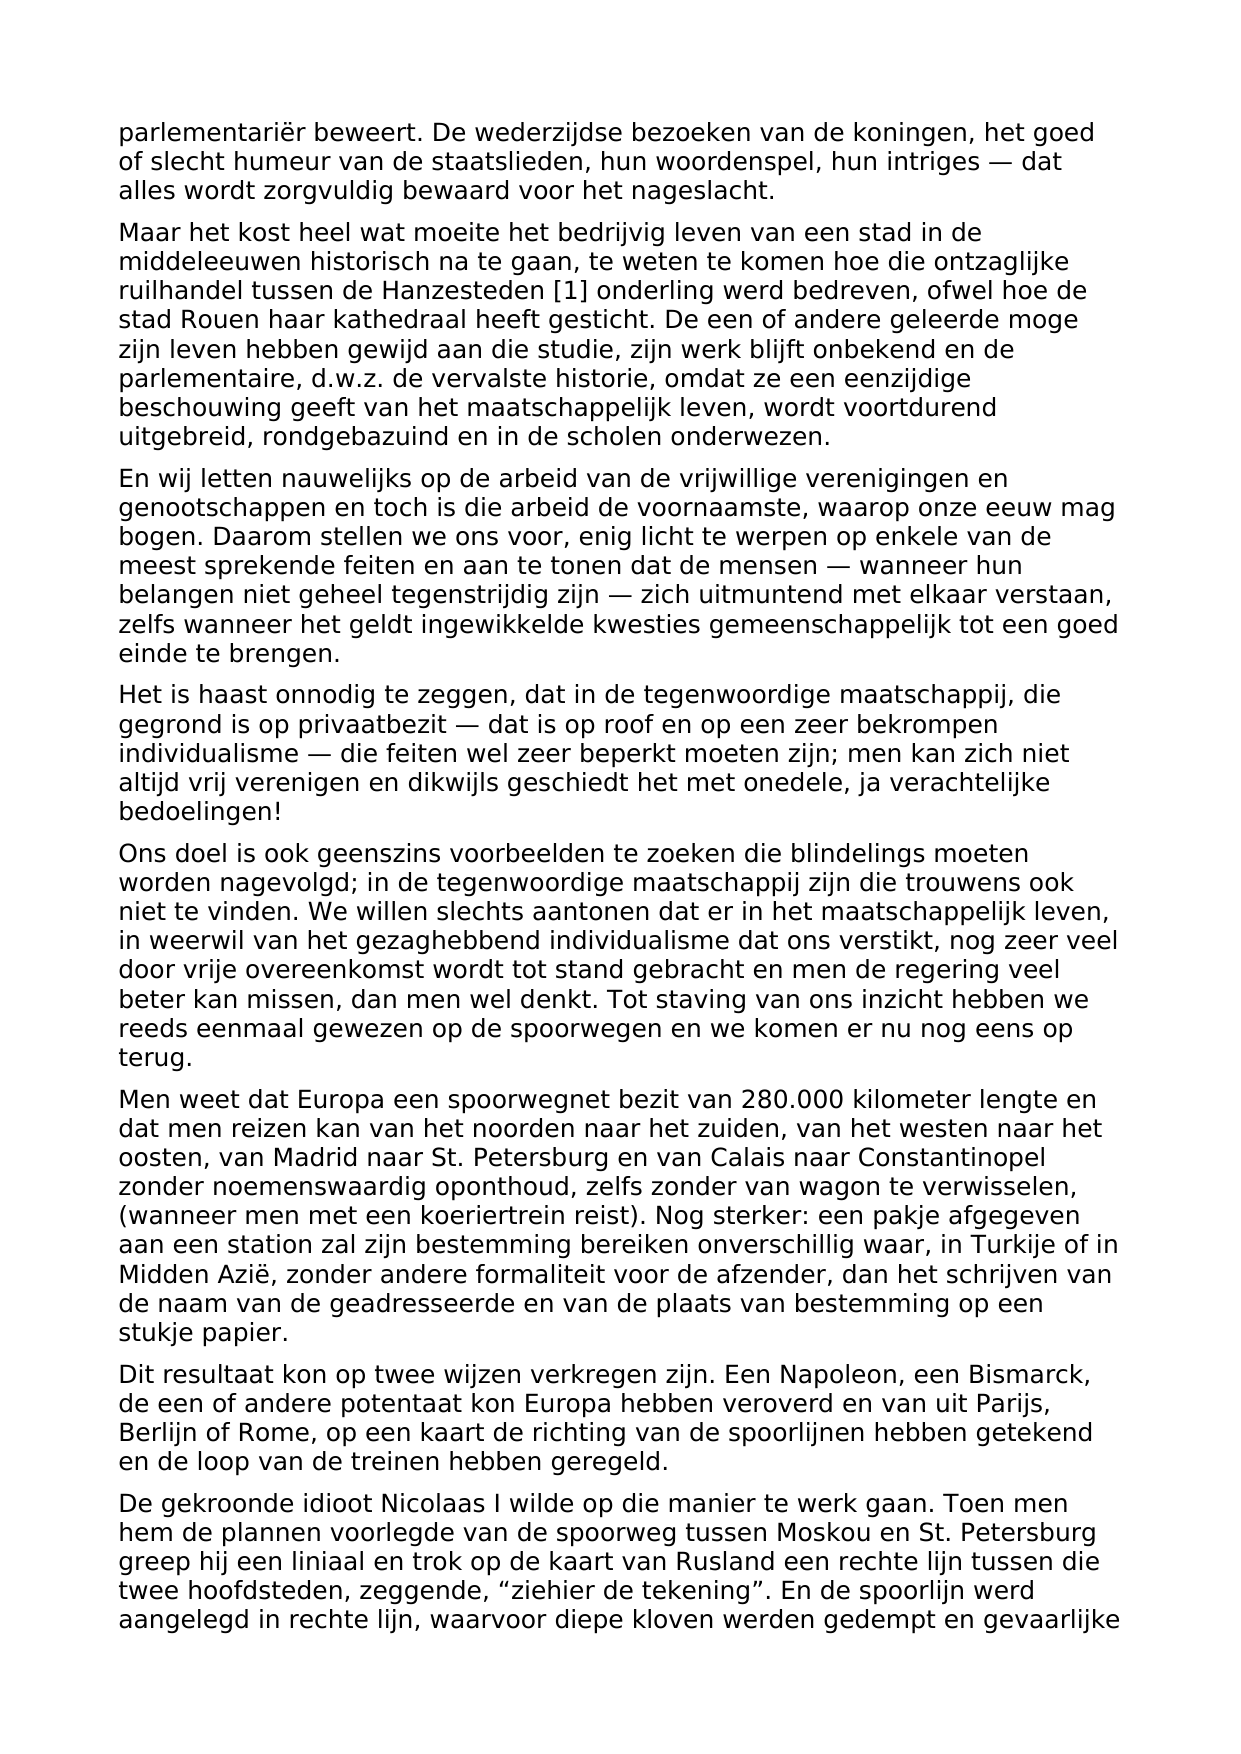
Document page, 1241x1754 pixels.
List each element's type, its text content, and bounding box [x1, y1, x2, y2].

text Men weet dat Europa een spoorwegnet bezit van 280.000 kilometer lengte en dat men reizen kan van het noorden naar het zuiden, van het westen naar het oosten, van Madrid naar St. Petersburg en van Calais naar Constantinopel zonder noemenswaardig oponthoud, zelfs zonder van wagon te verwisselen, (wanneer men met een koeriertrein reist). Nog sterker: een pakje afgegeven aan een station zal zijn bestemming bereiken onverschillig waar, in Turkije of in Midden Azië, zonder andere formaliteit voor de afzender, dan het schrijven van de naam van de geadresseerde en van de plaats van bestemming op een stukje papier. [118, 1085, 1122, 1347]
text Het is haast onnodig te zeggen, dat in de tegenwoordige maatschappij, die gegrond is op privaatbezit — dat is op roof en op een zeer bekrompen individualisme — die feiten wel zeer beperkt moeten zijn; men kan zich niet altijd vrij verenigen en dikwijls geschiedt het met onedele, ja verachtelijke bedoelingen! [118, 681, 1122, 826]
text En wij letten nauwelijks op de arbeid van de vrijwillige verenigingen en genootschappen en toch is die arbeid de voornaamste, waarop onze eeuw mag bogen. Daarom stellen we ons voor, enig licht te werpen op enkele van de meest sprekende feiten en aan te tonen dat de mensen — wanneer hun belangen niet geheel tegenstrijdig zijn — zich uitmuntend met elkaar verstaan, zelfs wanneer het geldt ingewikkelde kwesties gemeenschappelijk tot een goed einde te brengen. [118, 464, 1122, 668]
text De gekroonde idioot Nicolaas I wilde op die manier te werk gaan. Toen men hem de plannen voorlegde van de spoorweg tussen Moskou en St. Petersburg greep hij een liniaal en trok op de kaart van Rusland een rechte lijn tussen die twee hoofdsteden, zeggende, “ziehier de tekening”. En de spoorlijn werd aangelegd in rechte lijn, waarvoor diepe kloven werden gedempt en gevaarlijke [118, 1489, 1122, 1635]
text Maar het kost heel wat moeite het bedrijvig leven van een stad in de middeleeuwen historisch na te gaan, te weten te komen hoe die ontzaglijke ruilhandel tussen de Hanzesteden [1] onderling werd bedreven, ofwel hoe de stad Rouen haar kathedraal heeft gesticht. De een of andere geleerde moge zijn leven hebben gewijd aan die studie, zijn werk blijft onbekend en de parlementaire, d.w.z. de vervalste historie, omdat ze een eenzijdige beschouwing geeft van het maatschappelijk leven, wordt voortdurend uitgebreid, rondgebazuind en in de scholen onderwezen. [118, 218, 1122, 451]
text Ons doel is ook geenszins voorbeelden te zoeken die blindelings moeten worden nagevolgd; in de tegenwoordige maatschappij zijn die trouwens ook niet te vinden. We willen slechts aantonen dat er in het maatschappelijk leven, in weerwil van het gezaghebbend individualisme dat ons verstikt, nog zeer veel door vrije overeenkomst wordt tot stand gebracht en men de regering veel beter kan missen, dan men wel denkt. Tot staving van ons inzicht hebben we reeds eenmaal gewezen op de spoorwegen en we komen er nu nog eens op terug. [118, 839, 1122, 1072]
text Dit resultaat kon op twee wijzen verkregen zijn. Een Napoleon, een Bismarck, de een of andere potentaat kon Europa hebben veroverd en van uit Parijs, Berlijn of Rome, op een kaart de richting van de spoorlijnen hebben getekend en de loop van de treinen hebben geregeld. [118, 1360, 1122, 1476]
text parlementariër beweert. De wederzijdse bezoeken van de koningen, het goed of slecht humeur van de staatslieden, hun woordenspel, hun intriges — dat alles wordt zorgvuldig bewaard voor het nageslacht. [118, 118, 1122, 206]
